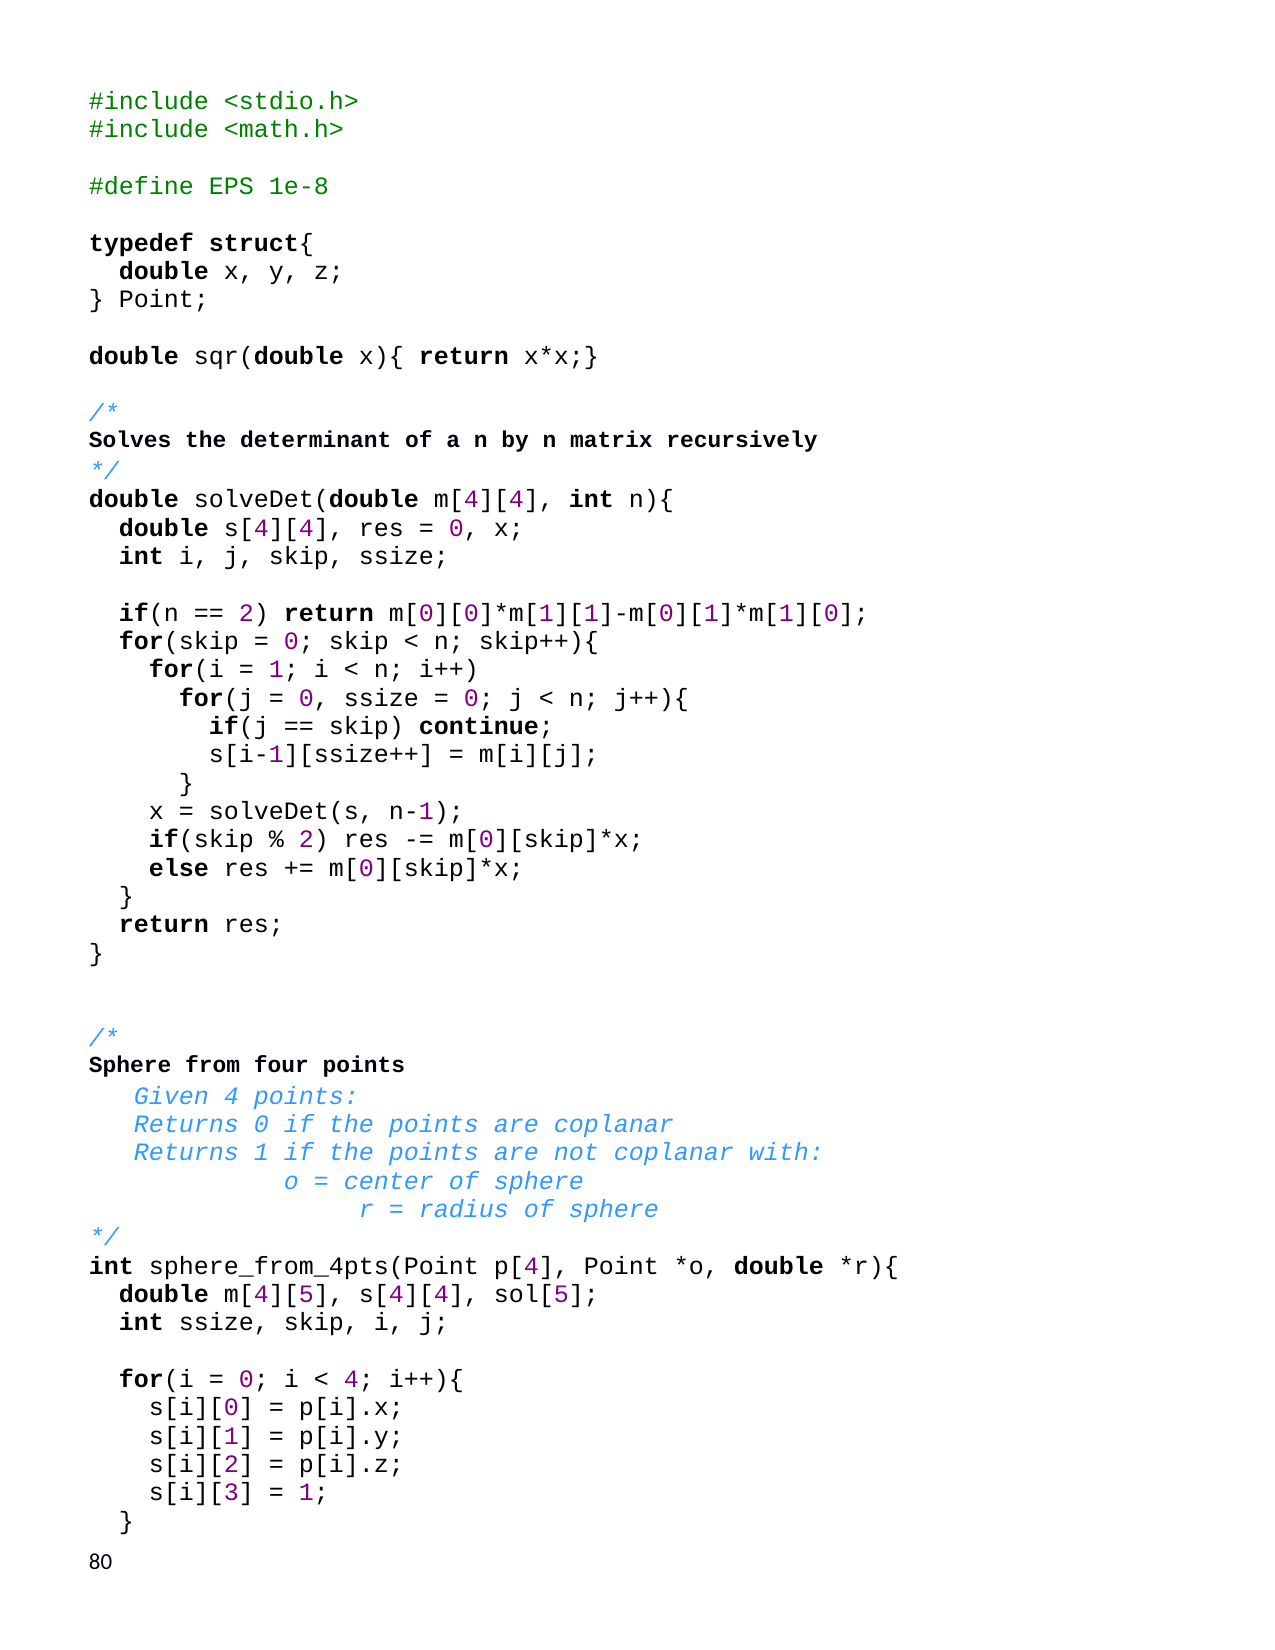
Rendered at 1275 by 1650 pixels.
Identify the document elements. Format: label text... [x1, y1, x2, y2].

text int i, j, skip, ssize; [89, 543, 1186, 572]
text Given 4 points: [89, 1083, 1186, 1112]
text Returns 1 if the points are not coplanar with: [89, 1140, 1186, 1168]
text if(n == 2) return m[0][0]*m[1][1]-m[0][1]*m[1][0]; [89, 600, 1186, 628]
text } [89, 940, 1186, 968]
text s[i][2] = p[i].z; [89, 1452, 1186, 1480]
text double s[4][4], res = 0, x; [89, 515, 1186, 543]
subtitle Sphere from four points [89, 1053, 1186, 1079]
text if(j == skip) continue; [89, 713, 1186, 742]
text o = center of sphere [89, 1168, 1186, 1197]
text */ [89, 1225, 1186, 1253]
text int ssize, skip, i, j; [89, 1310, 1186, 1338]
text s[i][0] = p[i].x; [89, 1395, 1186, 1423]
text int sphere_from_4pts(Point p[4], Point *o, double *r){ [89, 1253, 1186, 1282]
text Returns 0 if the points are coplanar [89, 1112, 1186, 1140]
text for(i = 0; i < 4; i++){ [89, 1367, 1186, 1395]
text } Point; [89, 287, 1186, 315]
text } [89, 770, 1186, 798]
text x = solveDet(s, n-1); [89, 798, 1186, 827]
text s[i][1] = p[i].y; [89, 1423, 1186, 1452]
text double sqr(double x){ return x*x;} [89, 344, 1186, 372]
text for(skip = 0; skip < n; skip++){ [89, 628, 1186, 657]
text double x, y, z; [89, 259, 1186, 287]
text /* [89, 1025, 1186, 1053]
text #include <math.h> [89, 117, 1186, 145]
text s[i][3] = 1; [89, 1480, 1186, 1508]
text } [89, 883, 1186, 912]
text } [89, 1508, 1186, 1537]
text #define EPS 1e-8 [89, 174, 1186, 202]
text double solveDet(double m[4][4], int n){ [89, 487, 1186, 515]
text for(j = 0, ssize = 0; j < n; j++){ [89, 685, 1186, 713]
text return res; [89, 912, 1186, 940]
text else res += m[0][skip]*x; [89, 855, 1186, 883]
text /* [89, 400, 1186, 429]
text if(skip % 2) res -= m[0][skip]*x; [89, 827, 1186, 855]
text #include <stdio.h> [89, 89, 1186, 117]
text */ [89, 458, 1186, 487]
text for(i = 1; i < n; i++) [89, 657, 1186, 685]
text r = radius of sphere [89, 1197, 1186, 1225]
text double m[4][5], s[4][4], sol[5]; [89, 1282, 1186, 1310]
text s[i-1][ssize++] = m[i][j]; [89, 742, 1186, 770]
text typedef struct{ [89, 230, 1186, 259]
subtitle Solves the determinant of a n by n matrix recursively [89, 429, 1186, 454]
